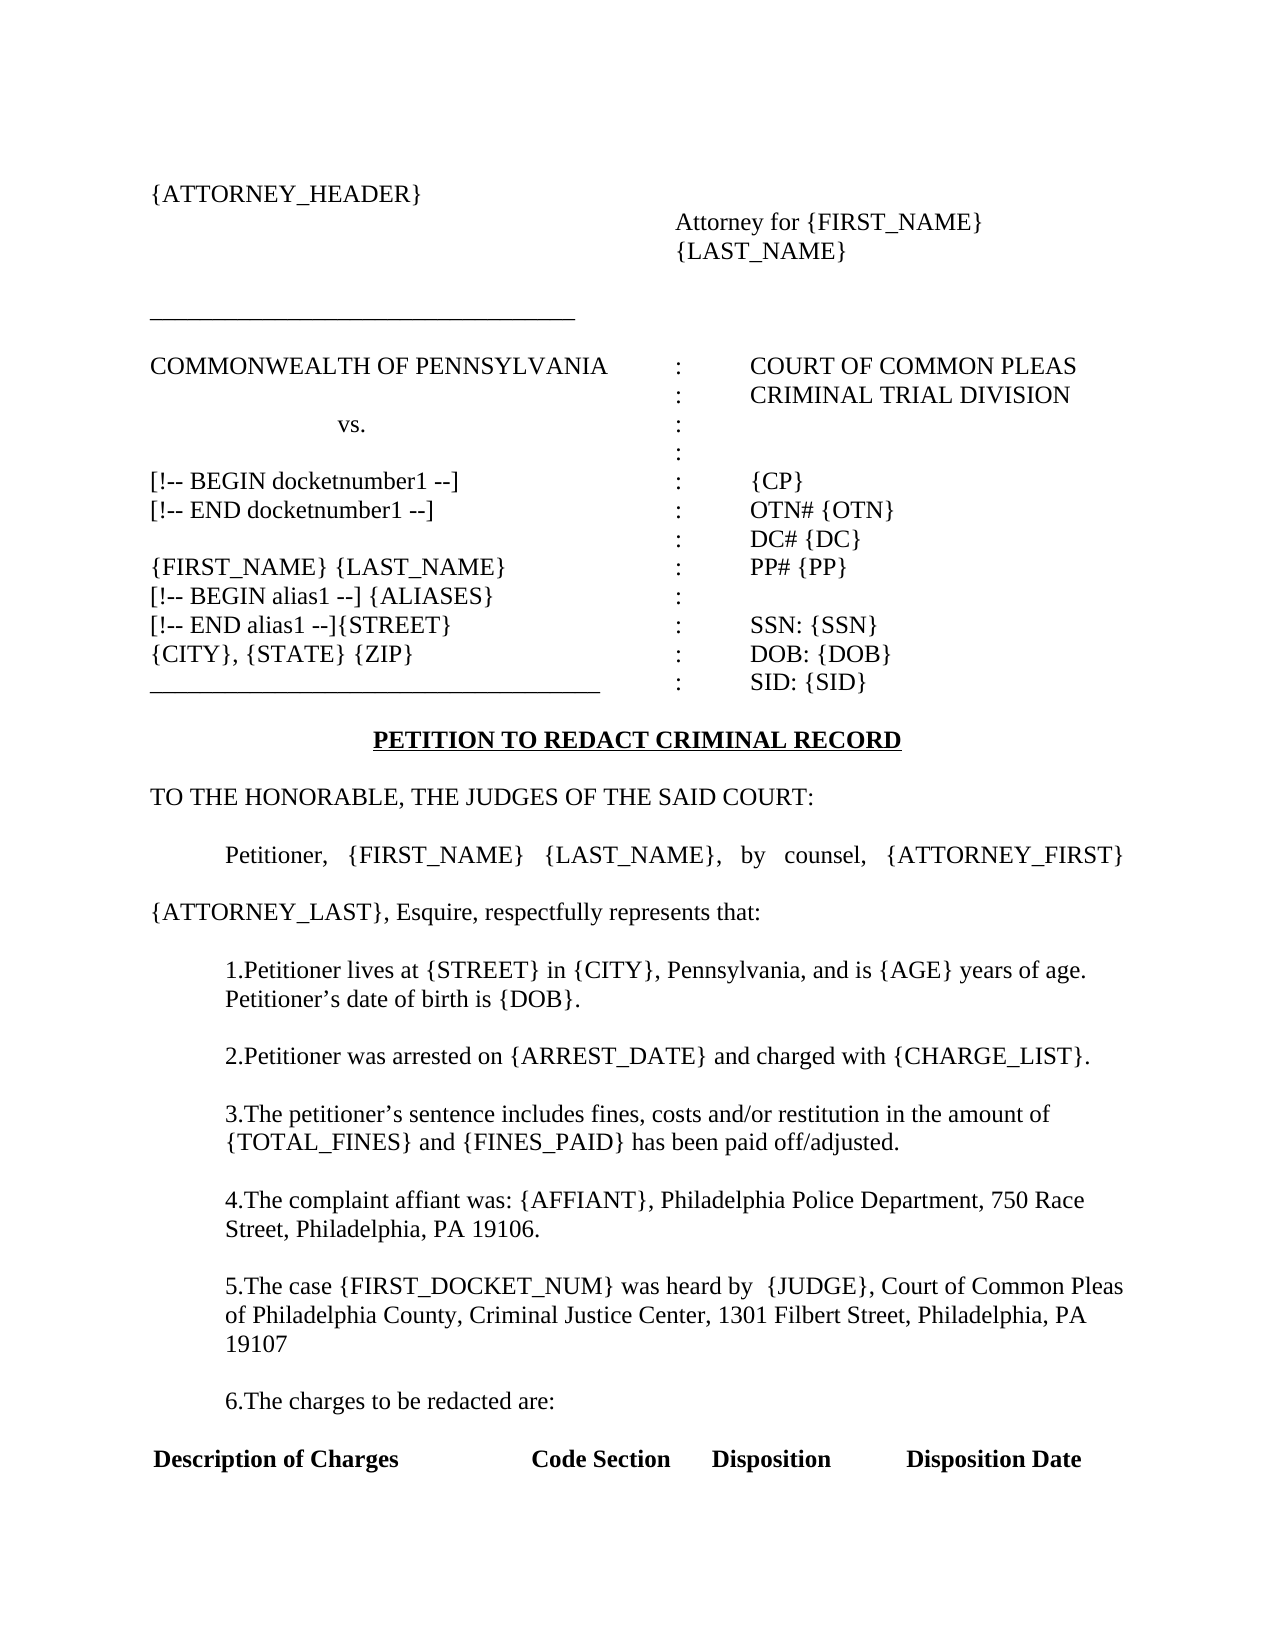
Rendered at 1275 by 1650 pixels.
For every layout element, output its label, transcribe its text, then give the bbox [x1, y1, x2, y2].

text {ATTORNEY_HEADER} [150, 179, 1125, 207]
text __________________________________ [150, 294, 1125, 322]
text [!-- BEGIN docketnumber1 --] : {CP} [150, 466, 1125, 495]
table_header Disposition Date [903, 1444, 1149, 1472]
text {FIRST_NAME} {LAST_NAME} : PP# {PP} [150, 552, 1125, 581]
text {CITY}, {STATE} {ZIP} : DOB: {DOB} [150, 639, 1125, 667]
text : DC# {DC} [150, 524, 1125, 552]
list The complaint affiant was: {AFFIANT}, Philadelphia Police Department, 750 Race Street, Philadelphia, PA 19106. [225, 1185, 1125, 1242]
list The petitioner’s sentence includes fines, costs and/or restitution in the amount of {TOTAL_FINES} and {FINES_PAID} has been paid off/adjusted. [225, 1099, 1125, 1156]
text Petitioner, {FIRST_NAME} {LAST_NAME}, by counsel, {ATTORNEY_FIRST} {ATTORNEY_LAST}, Esquire, respectfully represents that: [150, 840, 1125, 926]
list The charges to be redacted are: [225, 1386, 1125, 1415]
text ____________________________________ : SID: {SID} [150, 667, 1125, 696]
text TO THE HONORABLE, THE JUDGES OF THE SAID COURT: [150, 782, 1125, 811]
text Attorney for {FIRST_NAME} {LAST_NAME} [150, 207, 1125, 265]
text COMMONWEALTH OF PENNSYLVANIA : COURT OF COMMON PLEAS [150, 351, 1125, 380]
table_header Disposition [709, 1444, 903, 1472]
list Petitioner lives at {STREET} in {CITY}, Pennsylvania, and is {AGE} years of age. Petitioner’s date of birth is {DOB}. [225, 955, 1125, 1012]
text [!-- END docketnumber1 --] : OTN# {OTN} [150, 495, 1125, 524]
list Petitioner was arrested on {ARREST_DATE} and charged with {CHARGE_LIST}. [225, 1041, 1125, 1070]
text PETITION TO REDACT CRIMINAL RECORD [150, 725, 1125, 754]
text [!-- END alias1 --]{STREET} : SSN: {SSN} [150, 610, 1125, 639]
table_header Code Section [528, 1444, 708, 1472]
text : [150, 437, 1125, 466]
table_header Description of Charges [150, 1444, 528, 1472]
list The case {FIRST_DOCKET_NUM} was heard by {JUDGE}, Court of Common Pleas of Philadelphia County, Criminal Justice Center, 1301 Filbert Street, Philadelphia, PA 19107 [225, 1271, 1125, 1357]
text : CRIMINAL TRIAL DIVISION [150, 380, 1125, 409]
text [!-- BEGIN alias1 --] {ALIASES} : [150, 581, 1125, 610]
text vs. : [150, 409, 1125, 437]
